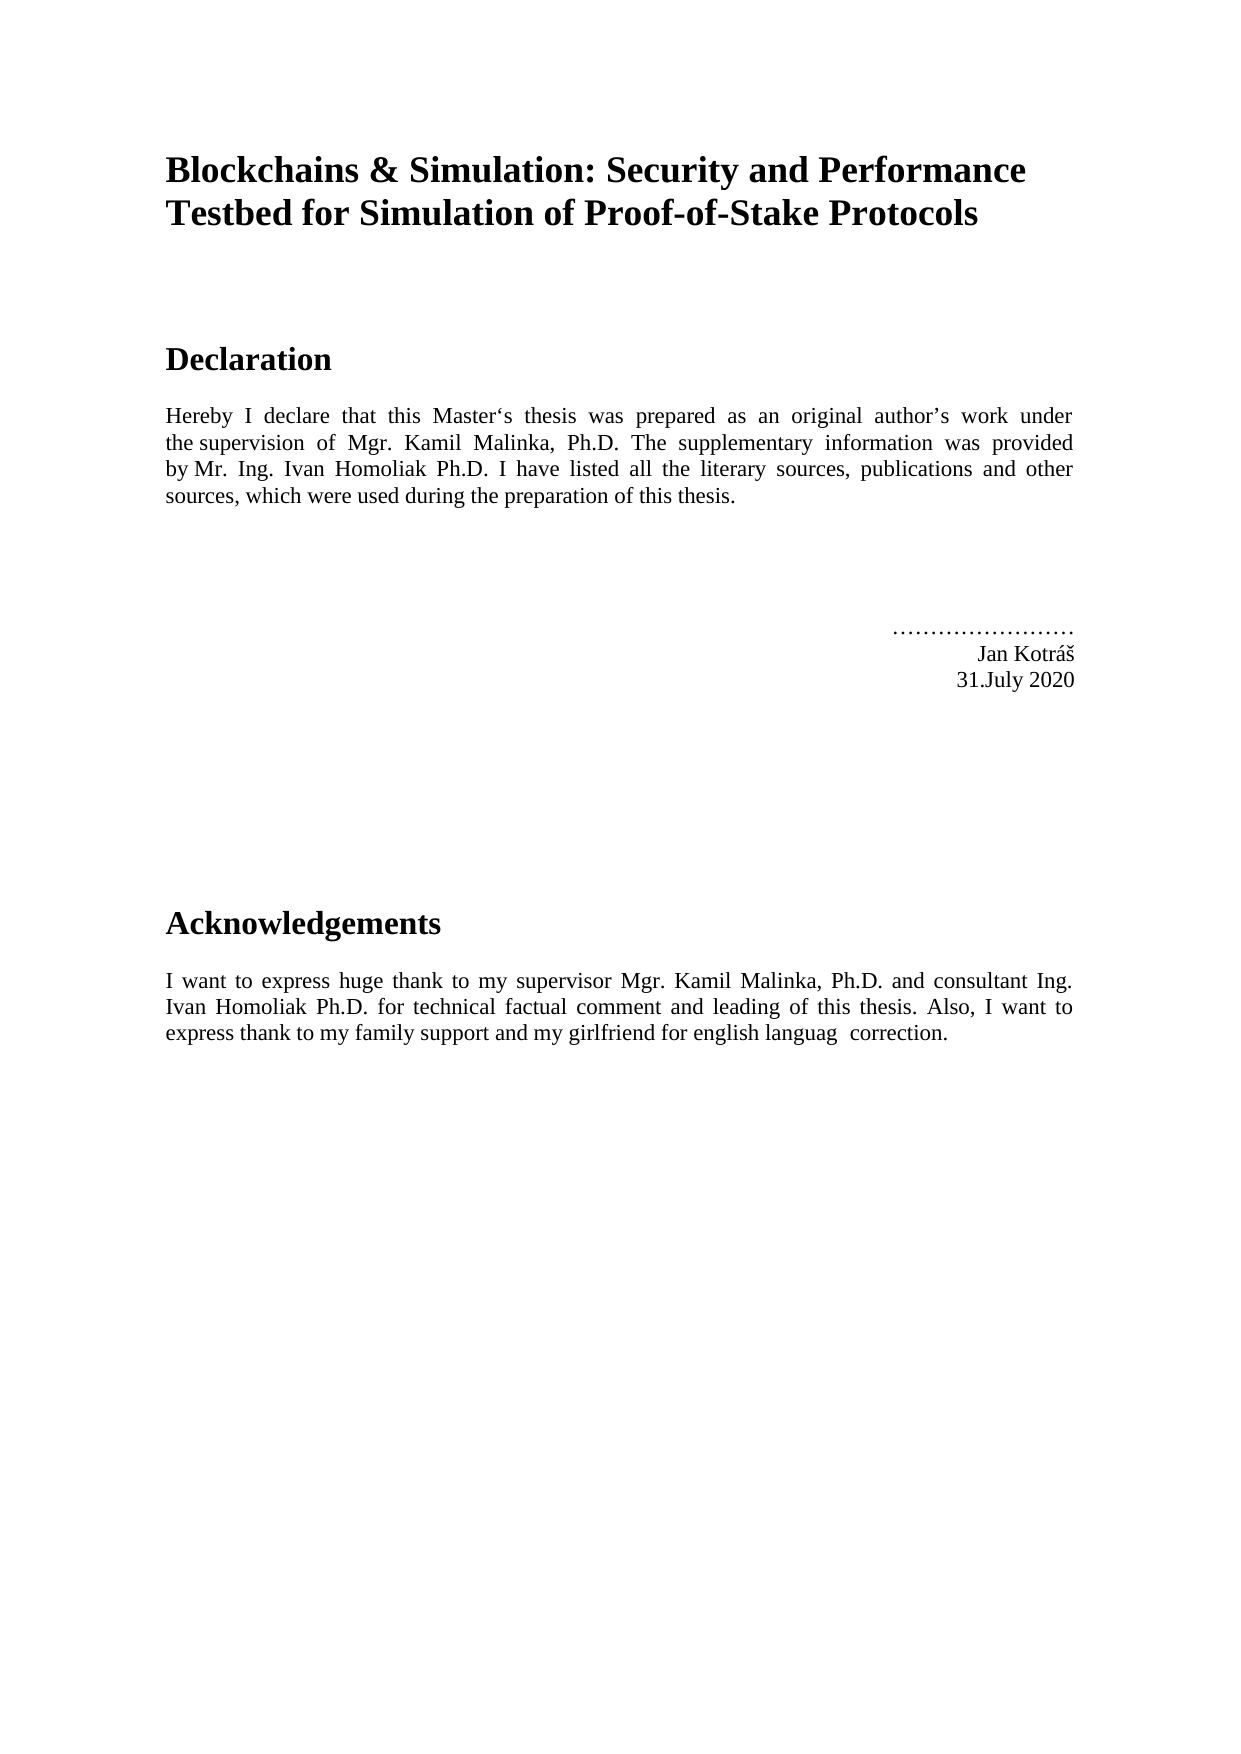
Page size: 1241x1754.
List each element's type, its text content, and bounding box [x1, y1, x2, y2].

text Jan Kotráš [165, 640, 1075, 666]
text Acknowledgements [165, 903, 1075, 942]
text I want to express huge thank to my supervisor Mgr. Kamil Malinka, Ph.D. and consultant Ing. Ivan Homoliak Ph.D. for technical factual comment and leading of this thesis. Also, I want to express thank to my family support and my girlfriend for english languag correction. [165, 967, 1075, 1046]
text Blockchains & Simulation: Security and Performance Testbed for Simulation of Proof-of-Stake Protocols [165, 148, 1075, 234]
text 31.July 2020 [165, 666, 1075, 692]
text …………………… [165, 613, 1075, 640]
text Declaration [165, 339, 1075, 378]
text Hereby I declare that this Master‘s thesis was prepared as an original author’s work under the supervision of Mgr. Kamil Malinka, Ph.D. The supplementary information was provided by Mr. Ing. Ivan Homoliak Ph.D. I have listed all the literary sources, publications and other sources, which were used during the preparation of this thesis. [165, 403, 1075, 508]
